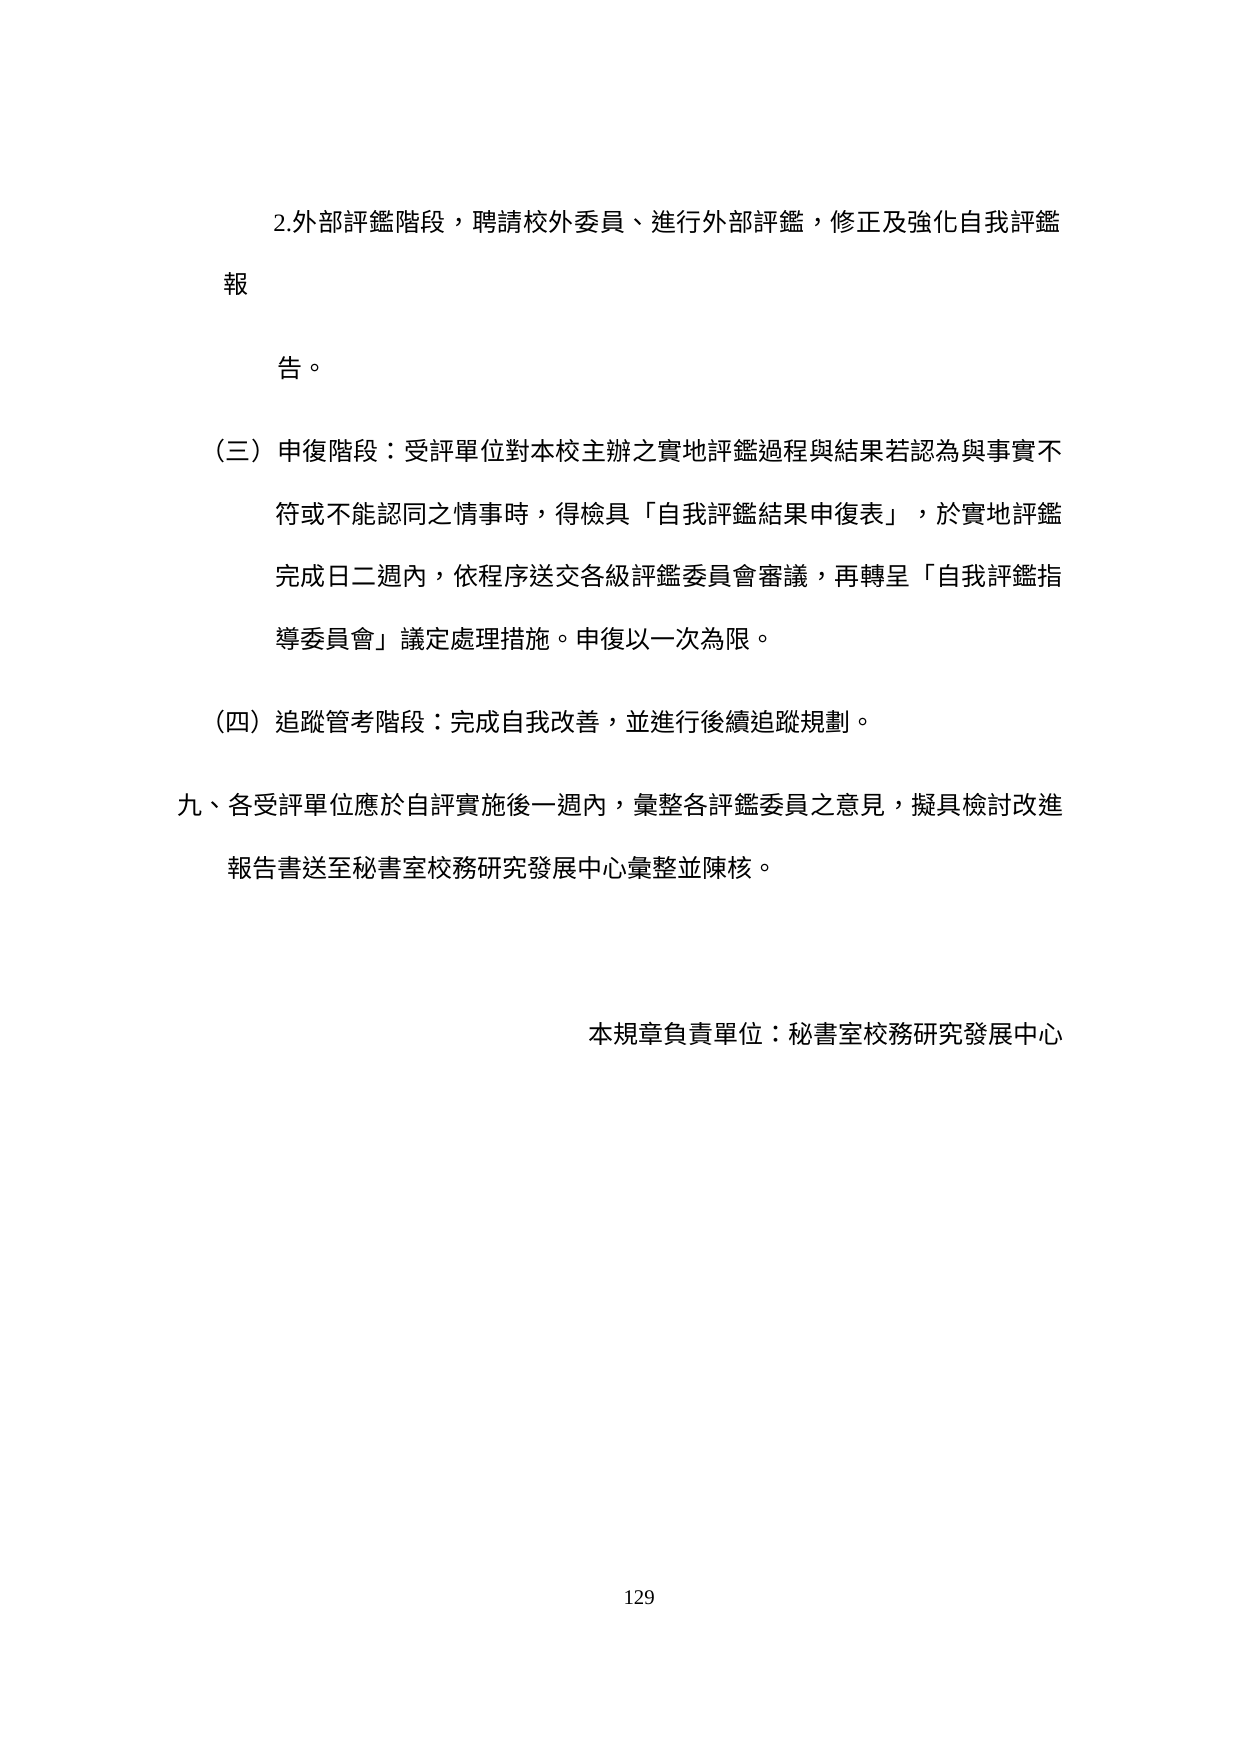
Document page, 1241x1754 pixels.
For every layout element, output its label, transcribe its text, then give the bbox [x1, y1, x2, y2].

text （四）追蹤管考階段：完成自我改善，並進行後續追蹤規劃。 [200, 679, 1063, 741]
text 九、各受評單位應於自評實施後一週內，彙整各評鑑委員之意見，擬具檢討改進報告書送至秘書室校務研究發展中心彙整並陳核。 [177, 762, 1063, 887]
text 本規章負責單位：秘書室校務研究發展中心 [177, 991, 1063, 1054]
text （三） 申復階段：受評單位對本校主辦之實地評鑑過程與結果若認為與事實不符或不能認同之情事時，得檢具「自我評鑑結果申復表」，於實地評鑑完成日二週內，依程序送交各級評鑑委員會審議，再轉呈「自我評鑑指導委員會」議定處理措施。申復以一次為限。 [200, 408, 1063, 658]
text 告。 [223, 325, 1063, 387]
text 2.外部評鑑階段，聘請校外委員、進行外部評鑑，修正及強化自我評鑑報 [223, 179, 1063, 304]
